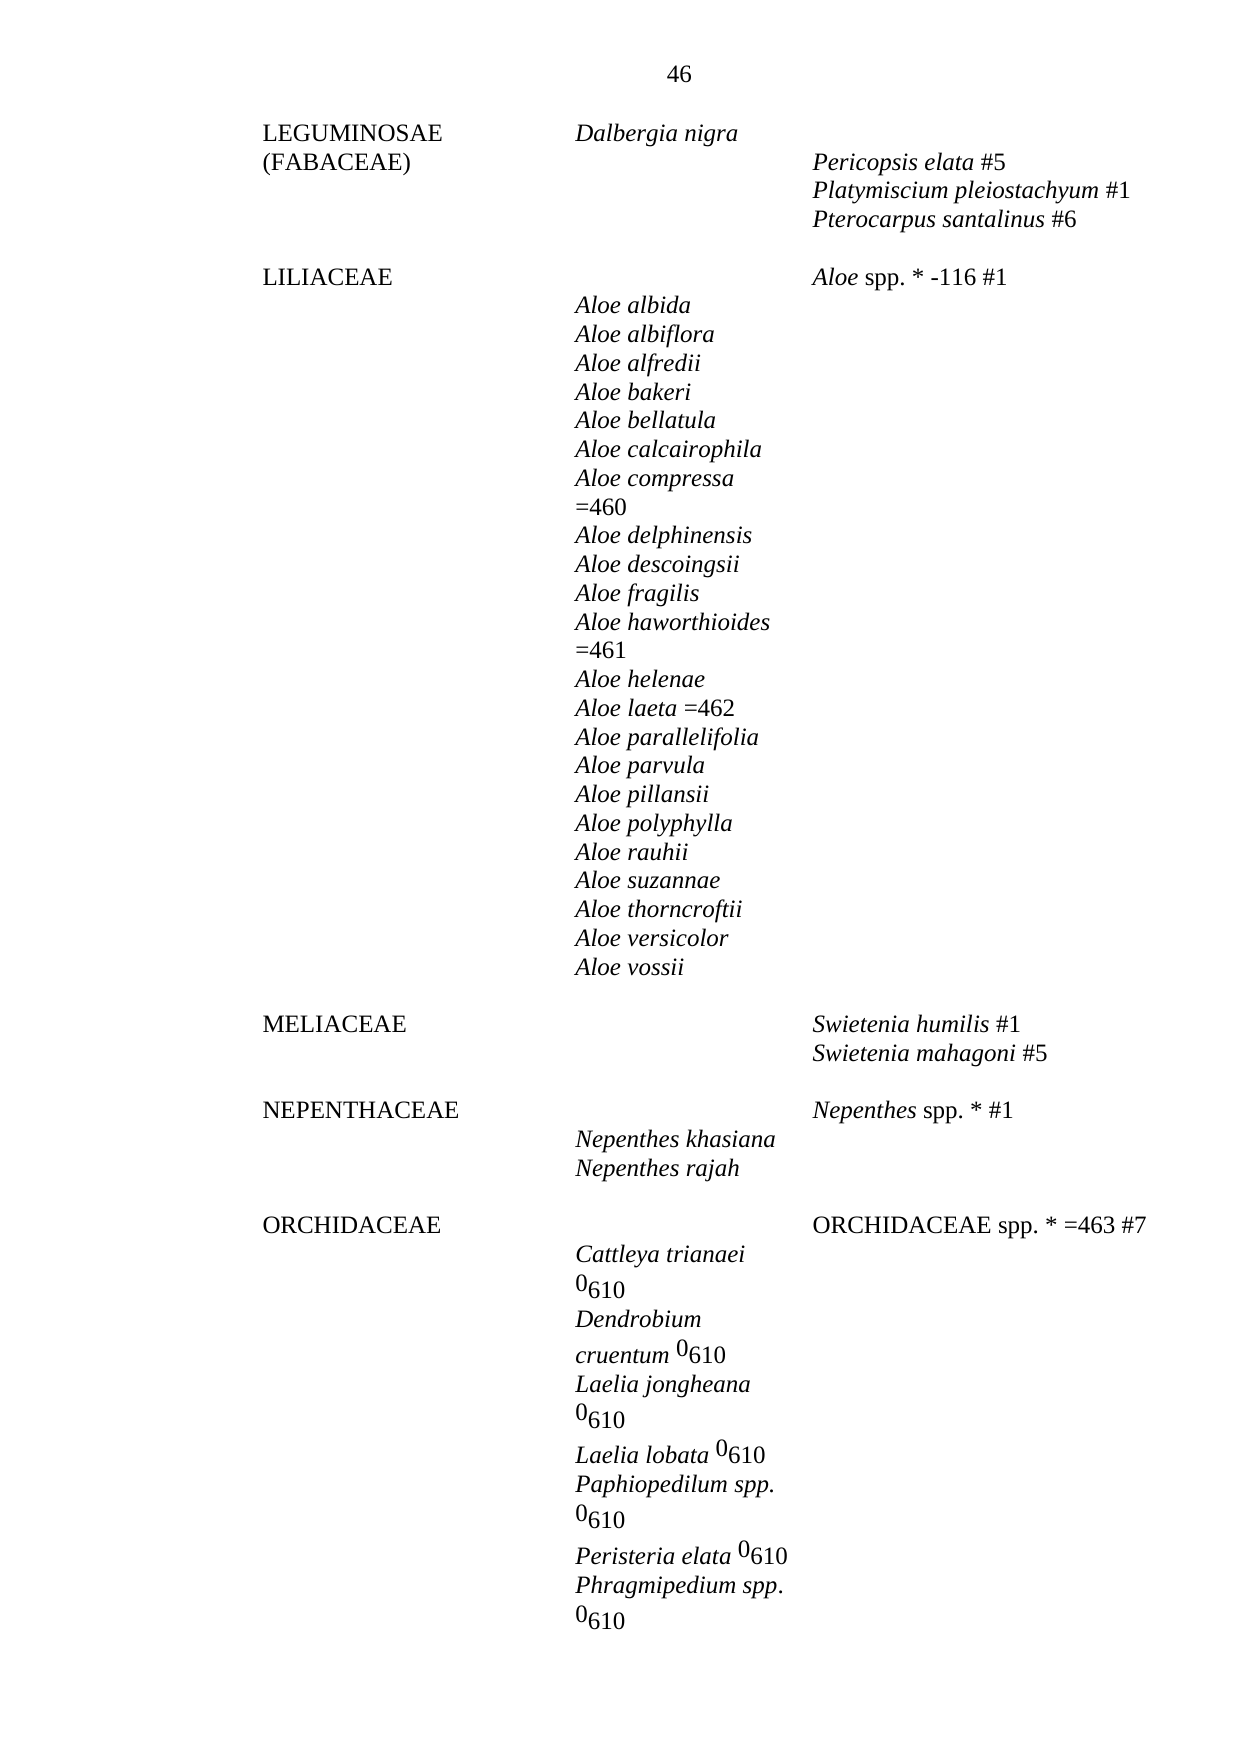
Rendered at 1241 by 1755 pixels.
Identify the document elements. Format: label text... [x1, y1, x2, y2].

table_cell [564, 147, 801, 176]
table_cell [801, 319, 1180, 348]
table_cell Aloe descoingsii [564, 549, 801, 578]
table_cell [177, 1153, 564, 1182]
table_cell [177, 751, 564, 779]
table_cell Aloe thorncroftii [564, 894, 801, 923]
table_cell Nepenthes khasiana [564, 1124, 801, 1153]
table_cell [177, 1038, 564, 1067]
table_cell Nepenthes spp. * #1 [801, 1096, 1180, 1124]
table_cell Aloe albida [564, 291, 801, 319]
table_cell Aloe bakeri [564, 377, 801, 406]
table_cell [801, 1434, 1180, 1469]
table_cell Aloe spp. * -116 #1 [801, 262, 1180, 291]
table_cell [801, 233, 1180, 262]
table_cell [177, 319, 564, 348]
table_cell [177, 1534, 564, 1570]
table_cell [177, 377, 564, 406]
table_cell [177, 1239, 564, 1304]
table_cell [801, 1067, 1180, 1096]
table_cell [801, 377, 1180, 406]
table_cell [801, 291, 1180, 319]
table_cell [177, 204, 564, 233]
table_cell [801, 837, 1180, 866]
table_cell [564, 1182, 801, 1211]
table_cell [177, 1570, 564, 1635]
table_cell Aloe vossii [564, 952, 801, 981]
table_cell [177, 521, 564, 549]
table_cell [801, 1124, 1180, 1153]
table_cell [564, 1009, 801, 1038]
table_cell [801, 1304, 1180, 1369]
table_cell [801, 1239, 1180, 1304]
table_cell [177, 664, 564, 693]
table_cell [177, 1369, 564, 1433]
table_cell Aloe calcairophila [564, 434, 801, 463]
table_cell Pterocarpus santalinus #6 [801, 204, 1180, 233]
table_cell LILIACEAE [177, 262, 564, 291]
table_cell [801, 578, 1180, 607]
table_cell [177, 1124, 564, 1153]
table_cell [177, 291, 564, 319]
table_cell [801, 894, 1180, 923]
table_cell LEGUMINOSAE [177, 118, 564, 147]
table_cell Aloe versicolor [564, 923, 801, 952]
table_cell [564, 204, 801, 233]
table_cell [801, 1534, 1180, 1570]
table_cell Dendrobium cruentum 0610 [564, 1304, 801, 1369]
table_cell [177, 1469, 564, 1534]
table_cell [801, 434, 1180, 463]
table_cell [177, 1434, 564, 1469]
table_cell [801, 808, 1180, 837]
table_cell [177, 578, 564, 607]
table_cell [801, 1153, 1180, 1182]
table_cell [801, 348, 1180, 377]
table_cell Pericopsis elata #5 [801, 147, 1180, 176]
table_cell [801, 607, 1180, 664]
table_cell [801, 118, 1180, 147]
table_cell Dalbergia nigra [564, 118, 801, 147]
table_cell [801, 866, 1180, 894]
table_cell [177, 549, 564, 578]
table_cell Platymiscium pleiostachyum #1 [801, 176, 1180, 204]
table_cell Aloe polyphylla [564, 808, 801, 837]
table_cell [801, 1182, 1180, 1211]
table_cell [564, 981, 801, 1009]
table_cell [177, 693, 564, 722]
table_cell [177, 463, 564, 521]
table_cell [801, 779, 1180, 808]
table_cell Aloe laeta =462 [564, 693, 801, 722]
table_cell [564, 233, 801, 262]
table_cell Cattleya trianaei 0610 [564, 1239, 801, 1304]
table_cell [801, 722, 1180, 751]
table_cell Aloe delphinensis [564, 521, 801, 549]
table_cell Paphiopedilum spp. 0610 [564, 1469, 801, 1534]
table_cell ORCHIDACEAE [177, 1211, 564, 1239]
table_cell Phragmipedium spp. 0610 [564, 1570, 801, 1635]
table_cell Aloe pillansii [564, 779, 801, 808]
table_cell Aloe fragilis [564, 578, 801, 607]
table_cell Peristeria elata 0610 [564, 1534, 801, 1570]
table_cell [177, 176, 564, 204]
table_cell [564, 1067, 801, 1096]
table_cell [177, 894, 564, 923]
table_cell [564, 1096, 801, 1124]
table_cell Aloe bellatula [564, 406, 801, 434]
table_cell (FABACEAE) [177, 147, 564, 176]
table_cell [177, 808, 564, 837]
table_cell [177, 722, 564, 751]
table_cell [564, 1211, 801, 1239]
table_cell Swietenia mahagoni #5 [801, 1038, 1180, 1067]
table_cell Laelia lobata 0610 [564, 1434, 801, 1469]
table_cell [801, 521, 1180, 549]
table_cell [177, 952, 564, 981]
table_cell Aloe parvula [564, 751, 801, 779]
table_cell [177, 981, 564, 1009]
table_cell [801, 549, 1180, 578]
table_cell ORCHIDACEAE spp. * =463 #7 [801, 1211, 1180, 1239]
table_cell [177, 233, 564, 262]
table_cell Aloe haworthioides =461 [564, 607, 801, 664]
table_cell [177, 779, 564, 808]
table_cell [564, 1038, 801, 1067]
table_cell Nepenthes rajah [564, 1153, 801, 1182]
table_cell Aloe alfredii [564, 348, 801, 377]
table_cell [801, 463, 1180, 521]
table_cell [801, 923, 1180, 952]
table_cell Aloe rauhii [564, 837, 801, 866]
table_cell [177, 406, 564, 434]
table_cell Laelia jongheana 0610 [564, 1369, 801, 1433]
table_cell [801, 1469, 1180, 1534]
table_cell [177, 923, 564, 952]
table_cell Aloe albiflora [564, 319, 801, 348]
table_cell [801, 693, 1180, 722]
table_cell [177, 1304, 564, 1369]
table_cell [177, 607, 564, 664]
table_cell [177, 348, 564, 377]
table_cell [801, 1369, 1180, 1433]
table_cell MELIACEAE [177, 1009, 564, 1038]
table_cell [177, 434, 564, 463]
table_cell Swietenia humilis #1 [801, 1009, 1180, 1038]
table_cell NEPENTHACEAE [177, 1096, 564, 1124]
table_cell [801, 664, 1180, 693]
table_cell [177, 1182, 564, 1211]
table_cell [564, 176, 801, 204]
table_cell [801, 981, 1180, 1009]
table_cell [801, 751, 1180, 779]
table_cell Aloe compressa =460 [564, 463, 801, 521]
table_cell Aloe helenae [564, 664, 801, 693]
table_cell [177, 1067, 564, 1096]
table_cell [801, 406, 1180, 434]
table_cell [177, 837, 564, 866]
table_cell Aloe parallelifolia [564, 722, 801, 751]
table_cell [801, 952, 1180, 981]
table_cell Aloe suzannae [564, 866, 801, 894]
table_cell [564, 262, 801, 291]
table_cell [801, 1570, 1180, 1635]
table_cell [177, 866, 564, 894]
